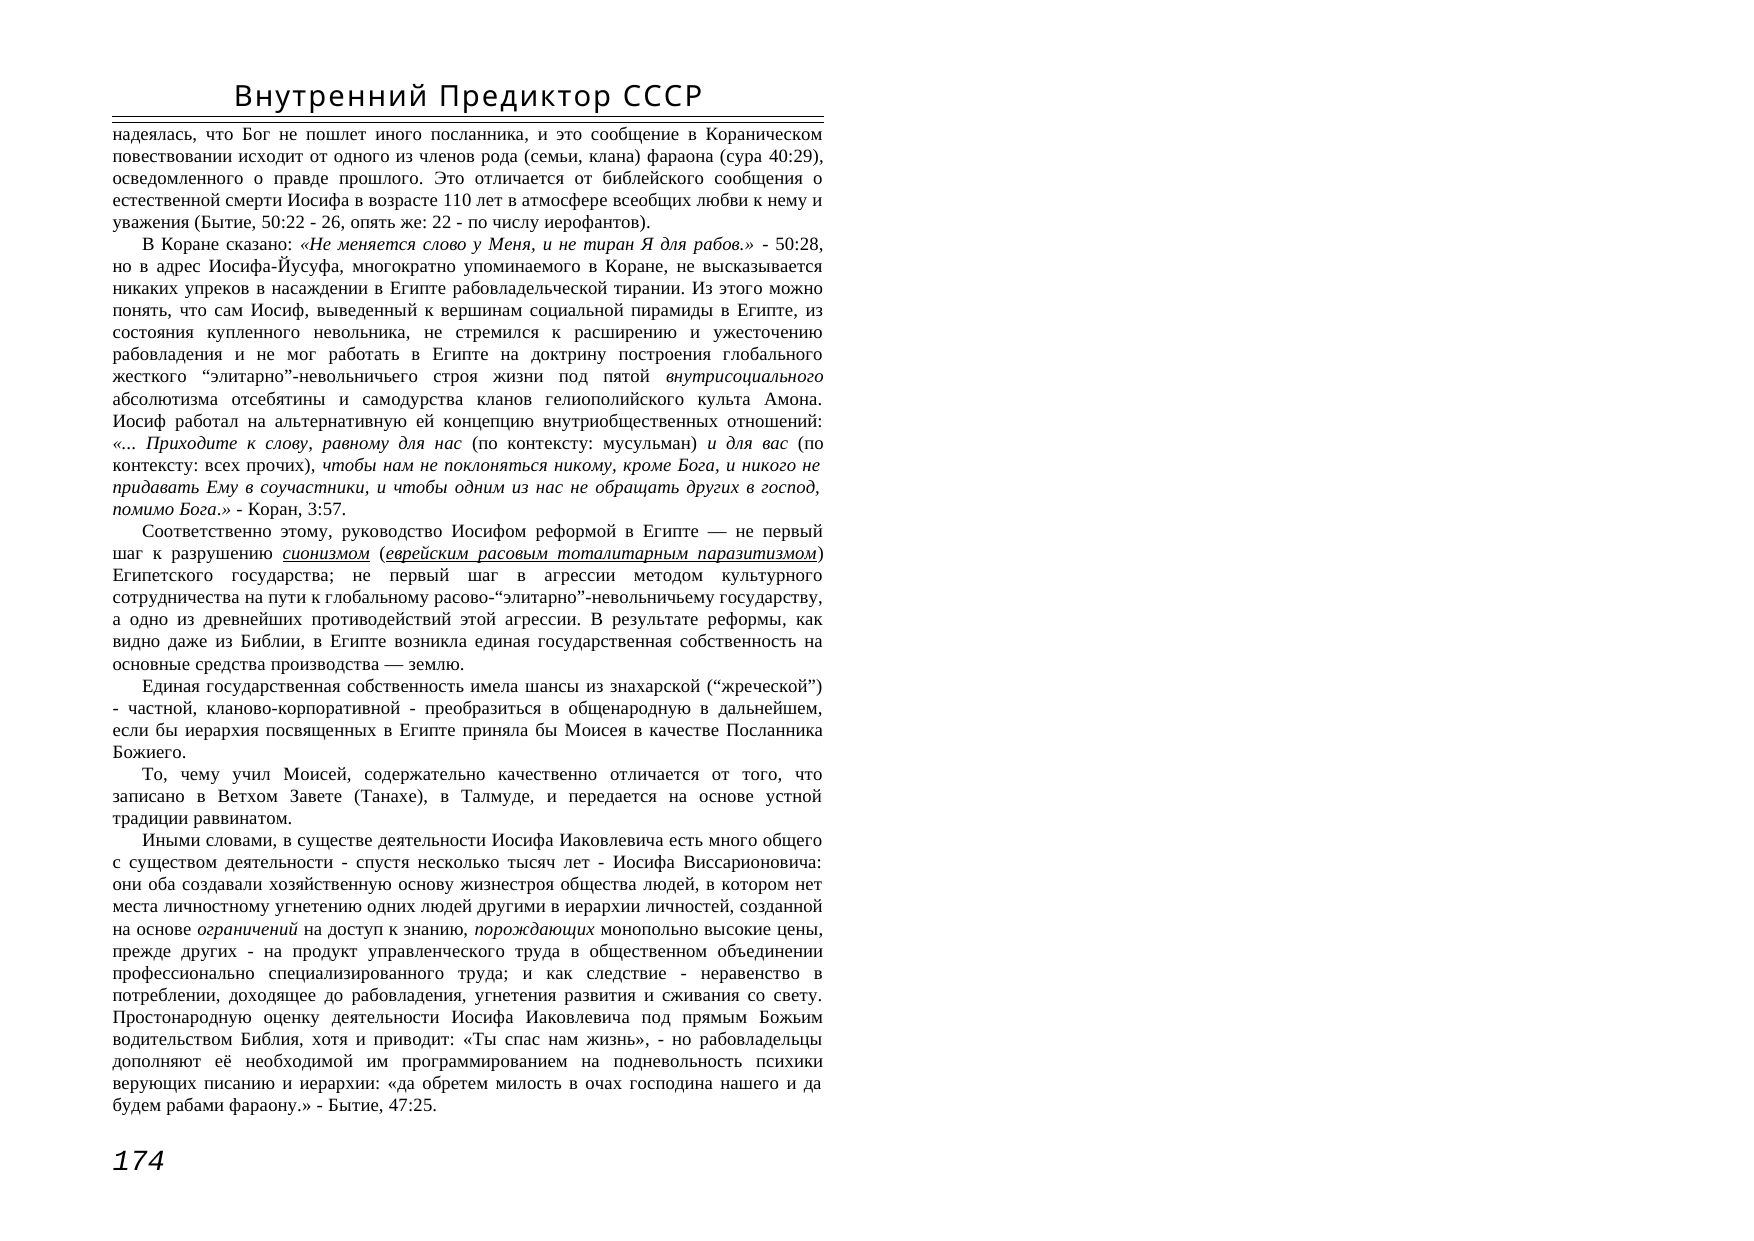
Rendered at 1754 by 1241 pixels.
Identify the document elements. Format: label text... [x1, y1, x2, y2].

text Единая государственная собственность имела шансы из знахарской (“жреческой”) - частной, кланово-корпоративной - преобразиться в общенародную в дальнейшем, если бы иерархия посвященных в Египте приняла бы Моисея в качестве Посланника Божиего. [112, 674, 824, 762]
text Иными словами, в существе деятельности Иосифа Иаковлевича есть много общего с существом деятельности - спустя несколько тысяч лет - Иосифа Виссарионовича: они оба создавали хозяйственную основу жизнестроя общества людей, в котором нет места личностному угнетению одних людей другими в иерархии личностей, созданной на основе ограничений на доступ к знанию, порождающих монопольно высокие цены, прежде других - на продукт управленческого труда в общественном объединении профессионально специализированного труда; и как следствие - неравенство в потреблении, доходящее до рабовладения, угнетения развития и сживания со свету. Простонародную оценку деятельности Иосифа Иаковлевича под прямым Божьим водительством Библия, хотя и приводит: «Ты спас нам жизнь», - но рабовладельцы дополняют её необходимой им программированием на подневольность психики верующих писанию и иерархии: «да обретем милость в очах господина нашего и да будем рабами фараону.» - Бытие, 47:25. [112, 829, 824, 1116]
text Соответственно этому, руководство Иосифом реформой в Египте — не первый шаг к разрушению сионизмом (еврейским расовым тоталитарным паразитизмом) Египетского государства; не первый шаг в агрессии методом культурного сотрудничества на пути к глобальному расово-“элитарно”-невольничьему государству, а одно из древнейших противодействий этой агрессии. В результате реформы, как видно даже из Библии, в Египте возникла единая государственная собственность на основные средства производства — землю. [112, 519, 824, 674]
text То, чему учил Моисей, содержательно качественно отличается от того, что записано в Ветхом Завете (Танахе), в Талмуде, и передается на основе устной традиции раввинатом. [112, 762, 824, 829]
text В Коране сказано: «Не меняется слово у Меня, и не тиран Я для рабов.» - 50:28, но в адрес Иосифа-Йусуфа, многократно упоминаемого в Коране, не высказывается никаких упреков в насаждении в Египте рабовладельческой тирании. Из этого можно понять, что сам Иосиф, выведенный к вершинам социальной пирамиды в Египте, из состояния купленного невольника, не стремился к расширению и ужесточению рабовладения и не мог работать в Египте на доктрину построения глобального жесткого “элитарно”-невольничьего строя жизни под пятой внутрисоциального абсолютизма отсебятины и самодурства кланов гелиополийского культа Амона. Иосиф работал на альтернативную ей концепцию внутриобщественных отношений: «... Приходите к слову, равному для нас (по контексту: мусульман) и для вас (по контексту: всех прочих), чтобы нам не поклоняться никому, кроме Бога, и никого не придавать Ему в соучастники, и чтобы одним из нас не обращать других в господ, помимо Бога.» - Коран, 3:57. [112, 232, 824, 519]
text надеялась, что Бог не пошлет иного посланника, и это сообщение в Кораническом повествовании исходит от одного из членов рода (семьи, клана) фараона (сура 40:29), осведомленного о правде прошлого. Это отличается от библейского сообщения о естественной смерти Иосифа в возрасте 110 лет в атмосфере всеобщих любви к нему и уважения (Бытие, 50:22 - 26, опять же: 22 - по числу иерофантов). [112, 123, 824, 232]
